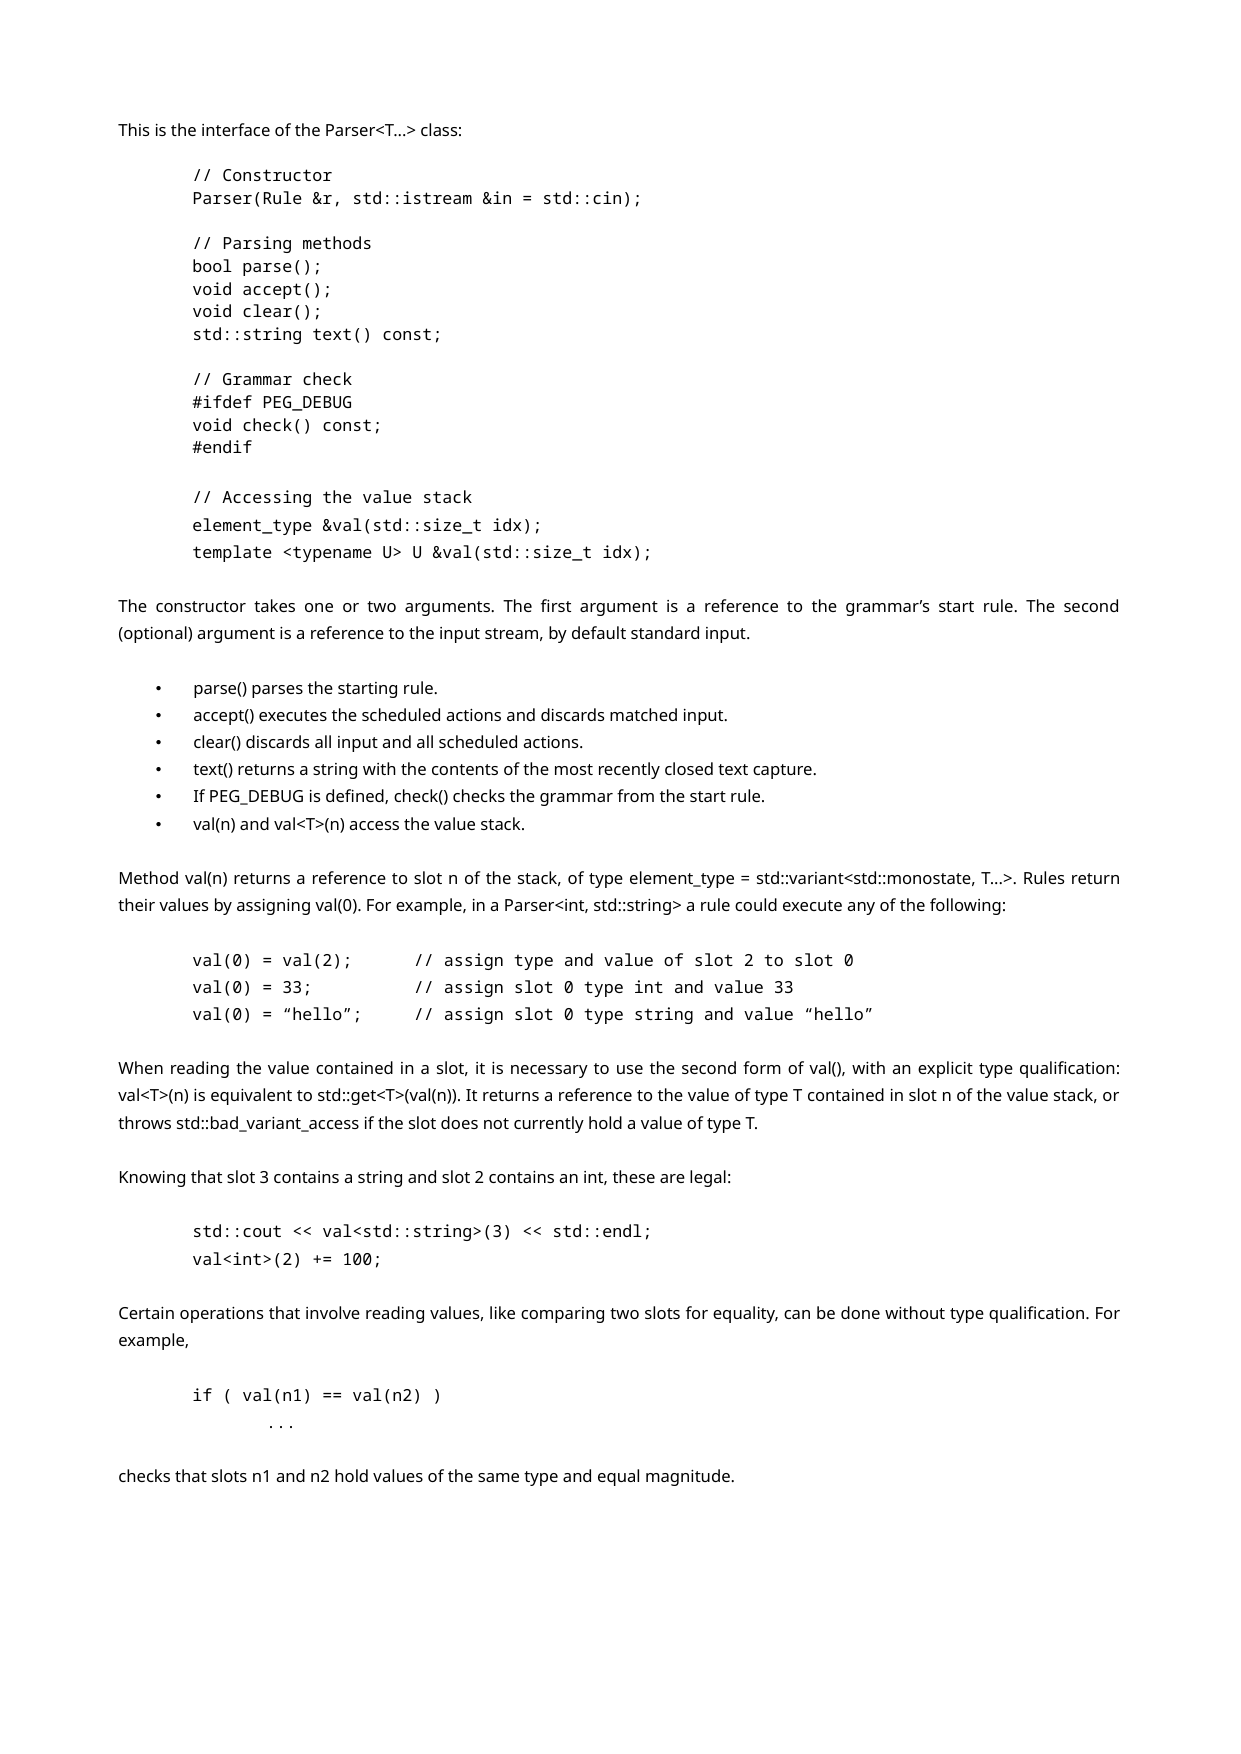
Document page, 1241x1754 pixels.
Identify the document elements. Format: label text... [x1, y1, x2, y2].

text ... [192, 1410, 1122, 1433]
text Knowing that slot 3 contains a string and slot 2 contains an int, these are legal: [118, 1166, 1122, 1188]
text When reading the value contained in a slot, it is necessary to use the second form of val(), with an explicit type qualification: val<T>(n) is equivalent to std::get<T>(val(n)). It returns a reference to the value of type T contained in slot n of the value stack, or throws std::bad_variant_access if the slot does not currently hold a value of type T. [118, 1057, 1122, 1134]
text // Parsing methods [192, 232, 1122, 254]
list accept() executes the scheduled actions and discards matched input. [156, 703, 1122, 726]
list If PEG_DEBUG is defined, check() checks the grammar from the start rule. [156, 785, 1122, 808]
text element_type &val(std::size_t idx); [192, 513, 1122, 536]
text // Grammar check [192, 368, 1122, 391]
text void check() const; [192, 413, 1122, 436]
text #endif [192, 436, 1122, 459]
list clear() discards all input and all scheduled actions. [156, 731, 1122, 753]
text val(0) = 33; // assign slot 0 type int and value 33 [192, 975, 1122, 998]
text template <typename U> U &val(std::size_t idx); [192, 540, 1122, 563]
text // Accessing the value stack [192, 486, 1122, 509]
text The constructor takes one or two arguments. The first argument is a reference to the grammar’s start rule. The second (optional) argument is a reference to the input stream, by default standard input. [118, 595, 1122, 644]
text val<int>(2) += 100; [192, 1247, 1122, 1270]
text void accept(); [192, 277, 1122, 300]
text bool parse(); [192, 254, 1122, 277]
text checks that slots n1 and n2 hold values of the same type and equal magnitude. [118, 1465, 1122, 1487]
text #ifdef PEG_DEBUG [192, 391, 1122, 413]
list val(n) and val<T>(n) access the value stack. [156, 812, 1122, 835]
text Certain operations that involve reading values, like comparing two slots for equality, can be done without type qualification. For example, [118, 1302, 1122, 1351]
list text() returns a string with the contents of the most recently closed text capture. [156, 758, 1122, 781]
text val(0) = “hello”; // assign slot 0 type string and value “hello” [192, 1002, 1122, 1025]
text std::string text() const; [192, 322, 1122, 345]
text Parser(Rule &r, std::istream &in = std::cin); [192, 186, 1122, 209]
text std::cout << val<std::string>(3) << std::endl; [192, 1220, 1122, 1243]
text if ( val(n1) == val(n2) ) [192, 1383, 1122, 1406]
text val(0) = val(2); // assign type and value of slot 2 to slot 0 [192, 948, 1122, 971]
text This is the interface of the Parser<T...> class: [118, 118, 1122, 141]
list parse() parses the starting rule. [156, 676, 1122, 699]
text // Constructor [192, 163, 1122, 186]
text Method val(n) returns a reference to slot n of the stack, of type element_type = std::variant<std::monostate, T...>. Rules return their values by assigning val(0). For example, in a Parser<int, std::string> a rule could execute any of the following: [118, 867, 1122, 916]
text void clear(); [192, 300, 1122, 322]
